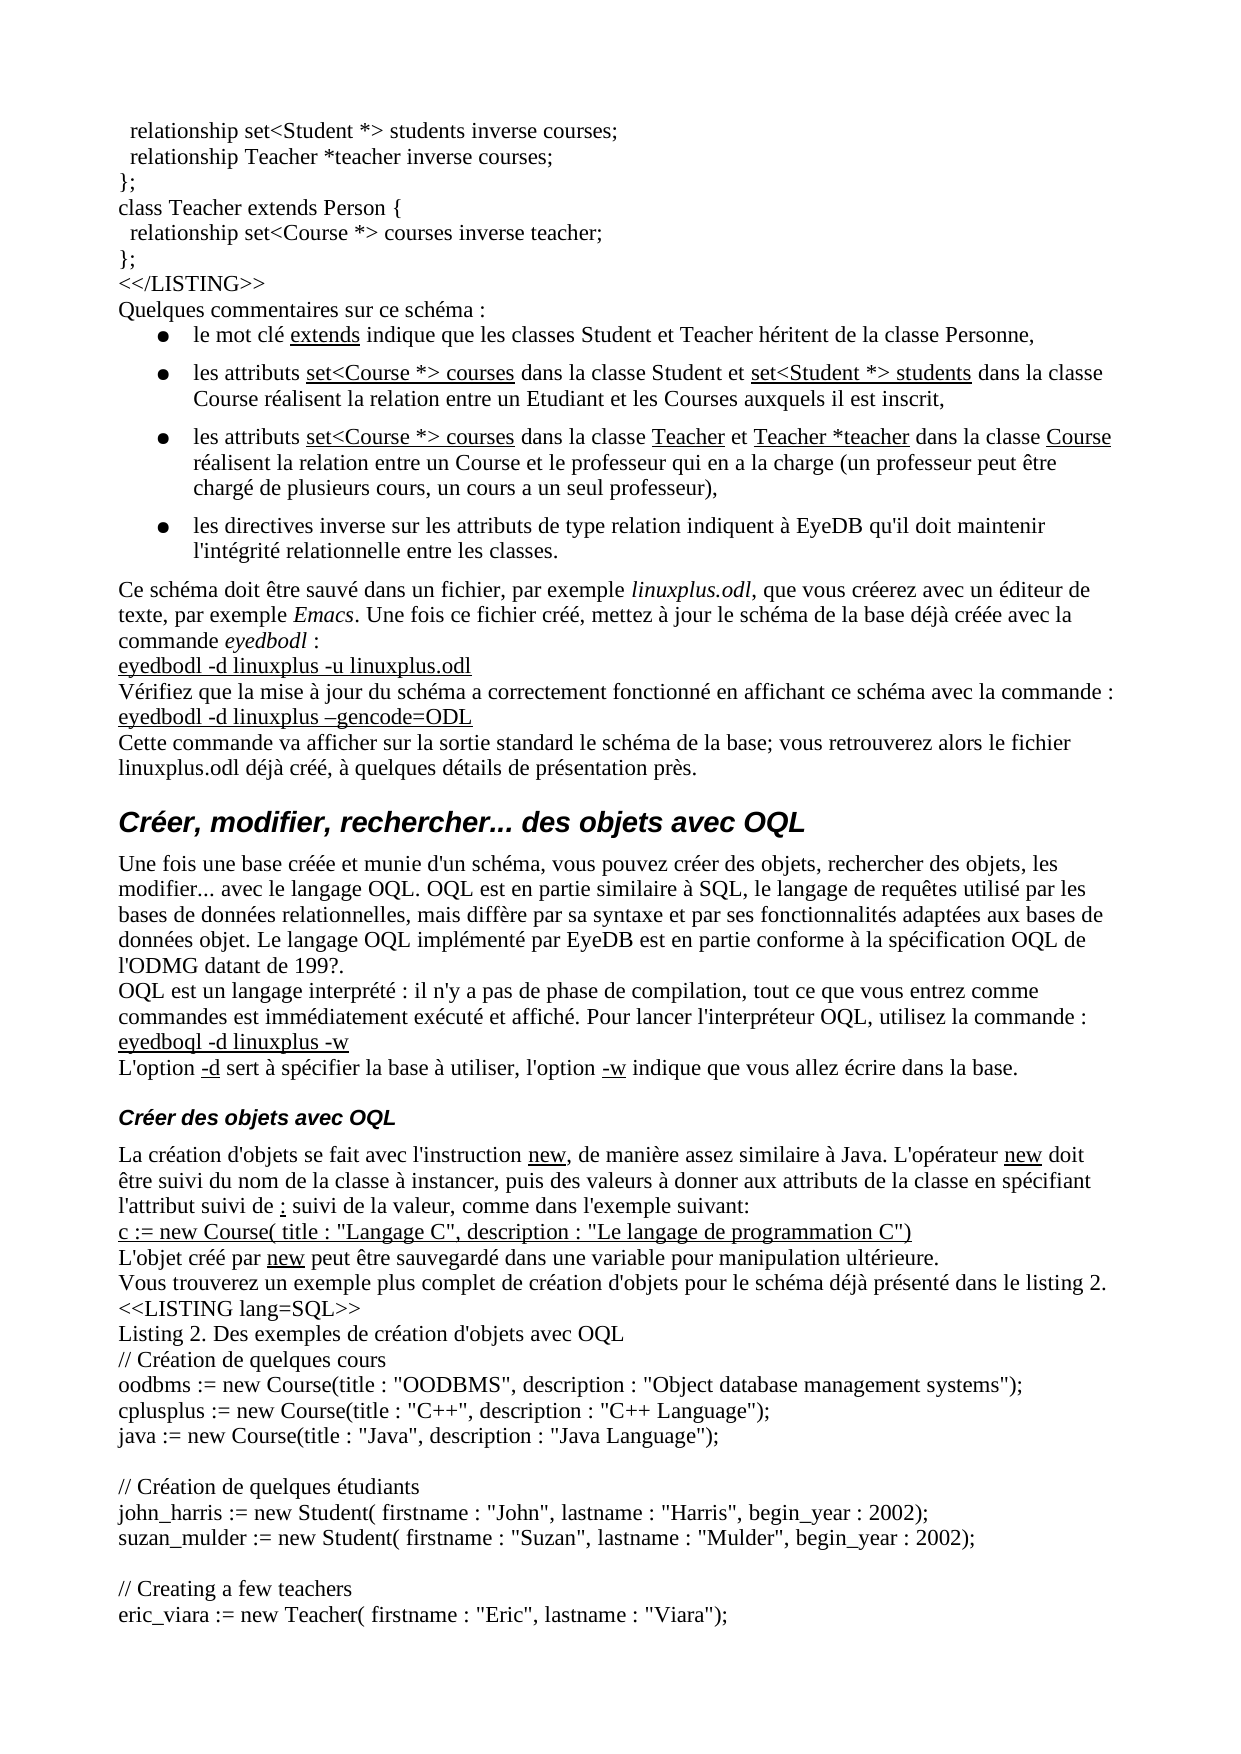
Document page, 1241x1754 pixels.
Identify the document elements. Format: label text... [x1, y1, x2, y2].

text relationship set<Course *> courses inverse teacher; [118, 220, 1122, 246]
text Une fois une base créée et munie d'un schéma, vous pouvez créer des objets, rechercher des objets, les modifier... avec le langage OQL. OQL est en partie similaire à SQL, le langage de requêtes utilisé par les bases de données relationnelles, mais diffère par sa syntaxe et par ses fonctionnalités adaptées aux bases de données objet. Le langage OQL implémenté par EyeDB est en partie conforme à la spécification OQL de l'ODMG datant de 199?. [118, 851, 1122, 978]
subtitle Créer, modifier, rechercher... des objets avec OQL [118, 806, 1122, 838]
text relationship set<Student *> students inverse courses; [118, 118, 1122, 144]
text }; [118, 246, 1122, 271]
text suzan_mulder := new Student( firstname : "Suzan", lastname : "Mulder", begin_year : 2002); [118, 1525, 1122, 1551]
text L'option -d sert à spécifier la base à utiliser, l'option -w indique que vous allez écrire dans la base. [118, 1055, 1122, 1080]
list les directives inverse sur les attributs de type relation indiquent à EyeDB qu'il doit maintenir l'intégrité relationnelle entre les classes. [156, 513, 1122, 564]
text // Creating a few teachers [118, 1576, 1122, 1602]
text Listing 2. Des exemples de création d'objets avec OQL [118, 1321, 1122, 1346]
text // Création de quelques cours [118, 1346, 1122, 1372]
text }; [118, 169, 1122, 195]
list le mot clé extends indique que les classes Student et Teacher héritent de la classe Personne, [156, 322, 1122, 348]
text eyedboql -d linuxplus -w [118, 1029, 1122, 1055]
text L'objet créé par new peut être sauvegardé dans une variable pour manipulation ultérieure. [118, 1244, 1122, 1270]
text java := new Course(title : "Java", description : "Java Language"); [118, 1423, 1122, 1448]
text La création d'objets se fait avec l'instruction new, de manière assez similaire à Java. L'opérateur new doit être suivi du nom de la classe à instancer, puis des valeurs à donner aux attributs de la classe en spécifiant l'attribut suivi de : suivi de la valeur, comme dans l'exemple suivant: [118, 1142, 1122, 1219]
text relationship Teacher *teacher inverse courses; [118, 144, 1122, 169]
text cplusplus := new Course(title : "C++", description : "C++ Language"); [118, 1397, 1122, 1423]
text john_harris := new Student( firstname : "John", lastname : "Harris", begin_year : 2002); [118, 1499, 1122, 1525]
list les attributs set<Course *> courses dans la classe Student et set<Student *> students dans la classe Course réalisent la relation entre un Etudiant et les Courses auxquels il est inscrit, [156, 360, 1122, 411]
text Vous trouverez un exemple plus complet de création d'objets pour le schéma déjà présenté dans le listing 2. [118, 1270, 1122, 1295]
text oodbms := new Course(title : "OODBMS", description : "Object database management systems"); [118, 1372, 1122, 1397]
text Ce schéma doit être sauvé dans un fichier, par exemple linuxplus.odl, que vous créerez avec un éditeur de texte, par exemple Emacs. Une fois ce fichier créé, mettez à jour le schéma de la base déjà créée avec la commande eyedbodl : [118, 576, 1122, 653]
text OQL est un langage interprété : il n'y a pas de phase de compilation, tout ce que vous entrez comme commandes est immédiatement exécuté et affiché. Pour lancer l'interpréteur OQL, utilisez la commande : [118, 978, 1122, 1029]
text eyedbodl -d linuxplus -u linuxplus.odl [118, 653, 1122, 678]
text <</LISTING>> [118, 271, 1122, 297]
text // Création de quelques étudiants [118, 1474, 1122, 1499]
text Vérifiez que la mise à jour du schéma a correctement fonctionné en affichant ce schéma avec la commande : [118, 678, 1122, 704]
text eric_viara := new Teacher( firstname : "Eric", lastname : "Viara"); [118, 1602, 1122, 1627]
text eyedbodl -d linuxplus –gencode=ODL [118, 704, 1122, 729]
subtitle Créer des objets avec OQL [118, 1105, 1122, 1130]
text Cette commande va afficher sur la sortie standard le schéma de la base; vous retrouverez alors le fichier linuxplus.odl déjà créé, à quelques détails de présentation près. [118, 729, 1122, 781]
text <<LISTING lang=SQL>> [118, 1295, 1122, 1321]
list les attributs set<Course *> courses dans la classe Teacher et Teacher *teacher dans la classe Course réalisent la relation entre un Course et le professeur qui en a la charge (un professeur peut être chargé de plusieurs cours, un cours a un seul professeur), [156, 424, 1122, 500]
text c := new Course( title : "Langage C", description : "Le langage de programmation C") [118, 1219, 1122, 1244]
text Quelques commentaires sur ce schéma : [118, 297, 1122, 322]
text class Teacher extends Person { [118, 195, 1122, 220]
